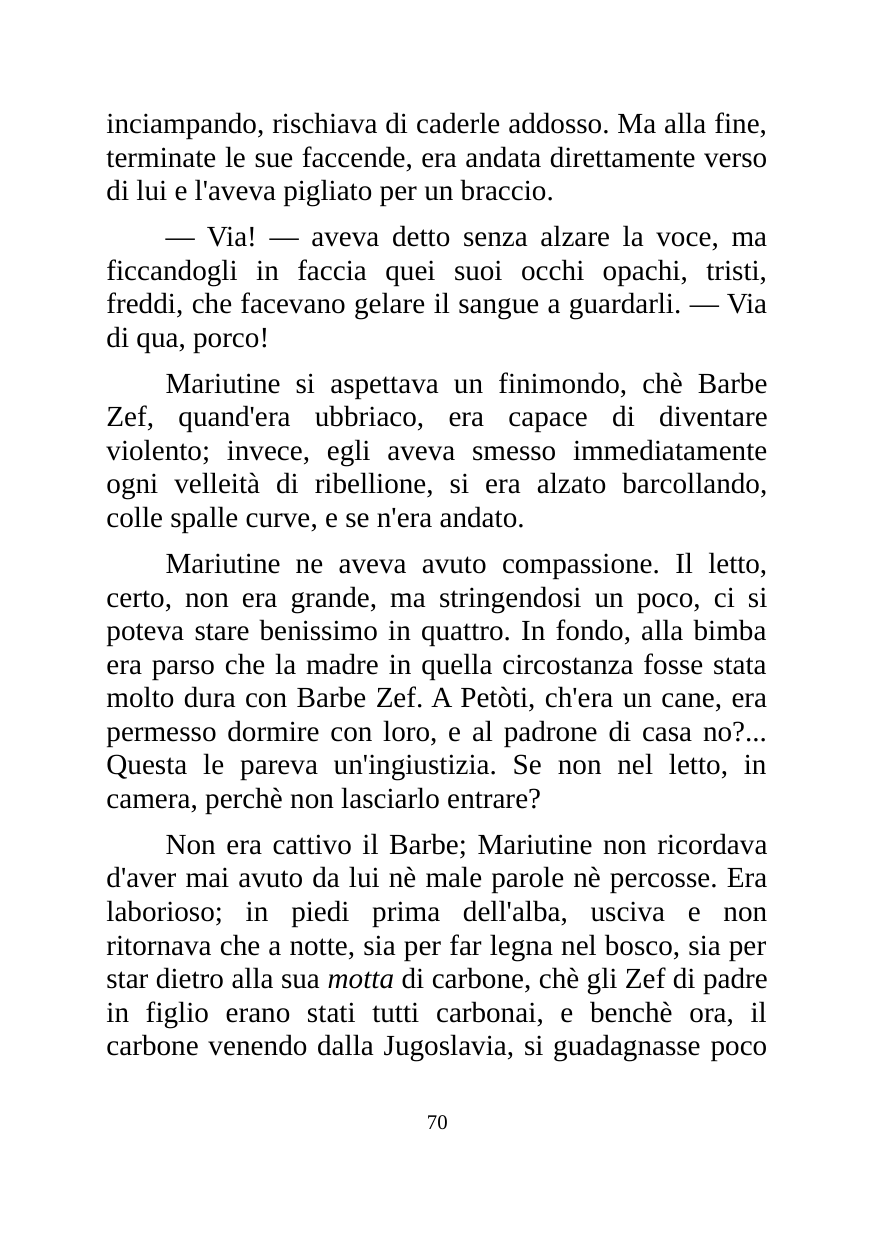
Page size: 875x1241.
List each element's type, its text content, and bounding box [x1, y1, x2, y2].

text Non era cattivo il Barbe; Mariutine non ricordava d'aver mai avuto da lui nè male parole nè percosse. Era laborioso; in piedi prima dell'alba, usciva e non ritornava che a notte, sia per far legna nel bosco, sia per star dietro alla sua motta di carbone, chè gli Zef di padre in figlio erano stati tutti carbonai, e benchè ora, il carbone venendo dalla Jugoslavia, si guadagnasse poco [106, 827, 768, 1062]
text Mariutine ne aveva avuto compassione. Il letto, certo, non era grande, ma stringendosi un poco, ci si poteva stare benissimo in quattro. In fondo, alla bimba era parso che la madre in quella circostanza fosse stata molto dura con Barbe Zef. A Petòti, ch'era un cane, era permesso dormire con loro, e al padrone di casa no?... Questa le pareva un'ingiustizia. Se non nel letto, in camera, perchè non lasciarlo entrare? [106, 546, 768, 814]
text Mariutine si aspettava un finimondo, chè Barbe Zef, quand'era ubbriaco, era capace di diventare violento; invece, egli aveva smesso immediatamente ogni velleità di ribellione, si era alzato barcollando, colle spalle curve, e se n'era andato. [106, 366, 768, 534]
text inciampando, rischiava di caderle addosso. Ma alla fine, terminate le sue faccende, era andata direttamente verso di lui e l'aveva pigliato per un braccio. [106, 106, 768, 207]
text — Via! — aveva detto senza alzare la voce, ma ficcandogli in faccia quei suoi occhi opachi, tristi, freddi, che facevano gelare il sangue a guardarli. — Via di qua, porco! [106, 219, 768, 353]
